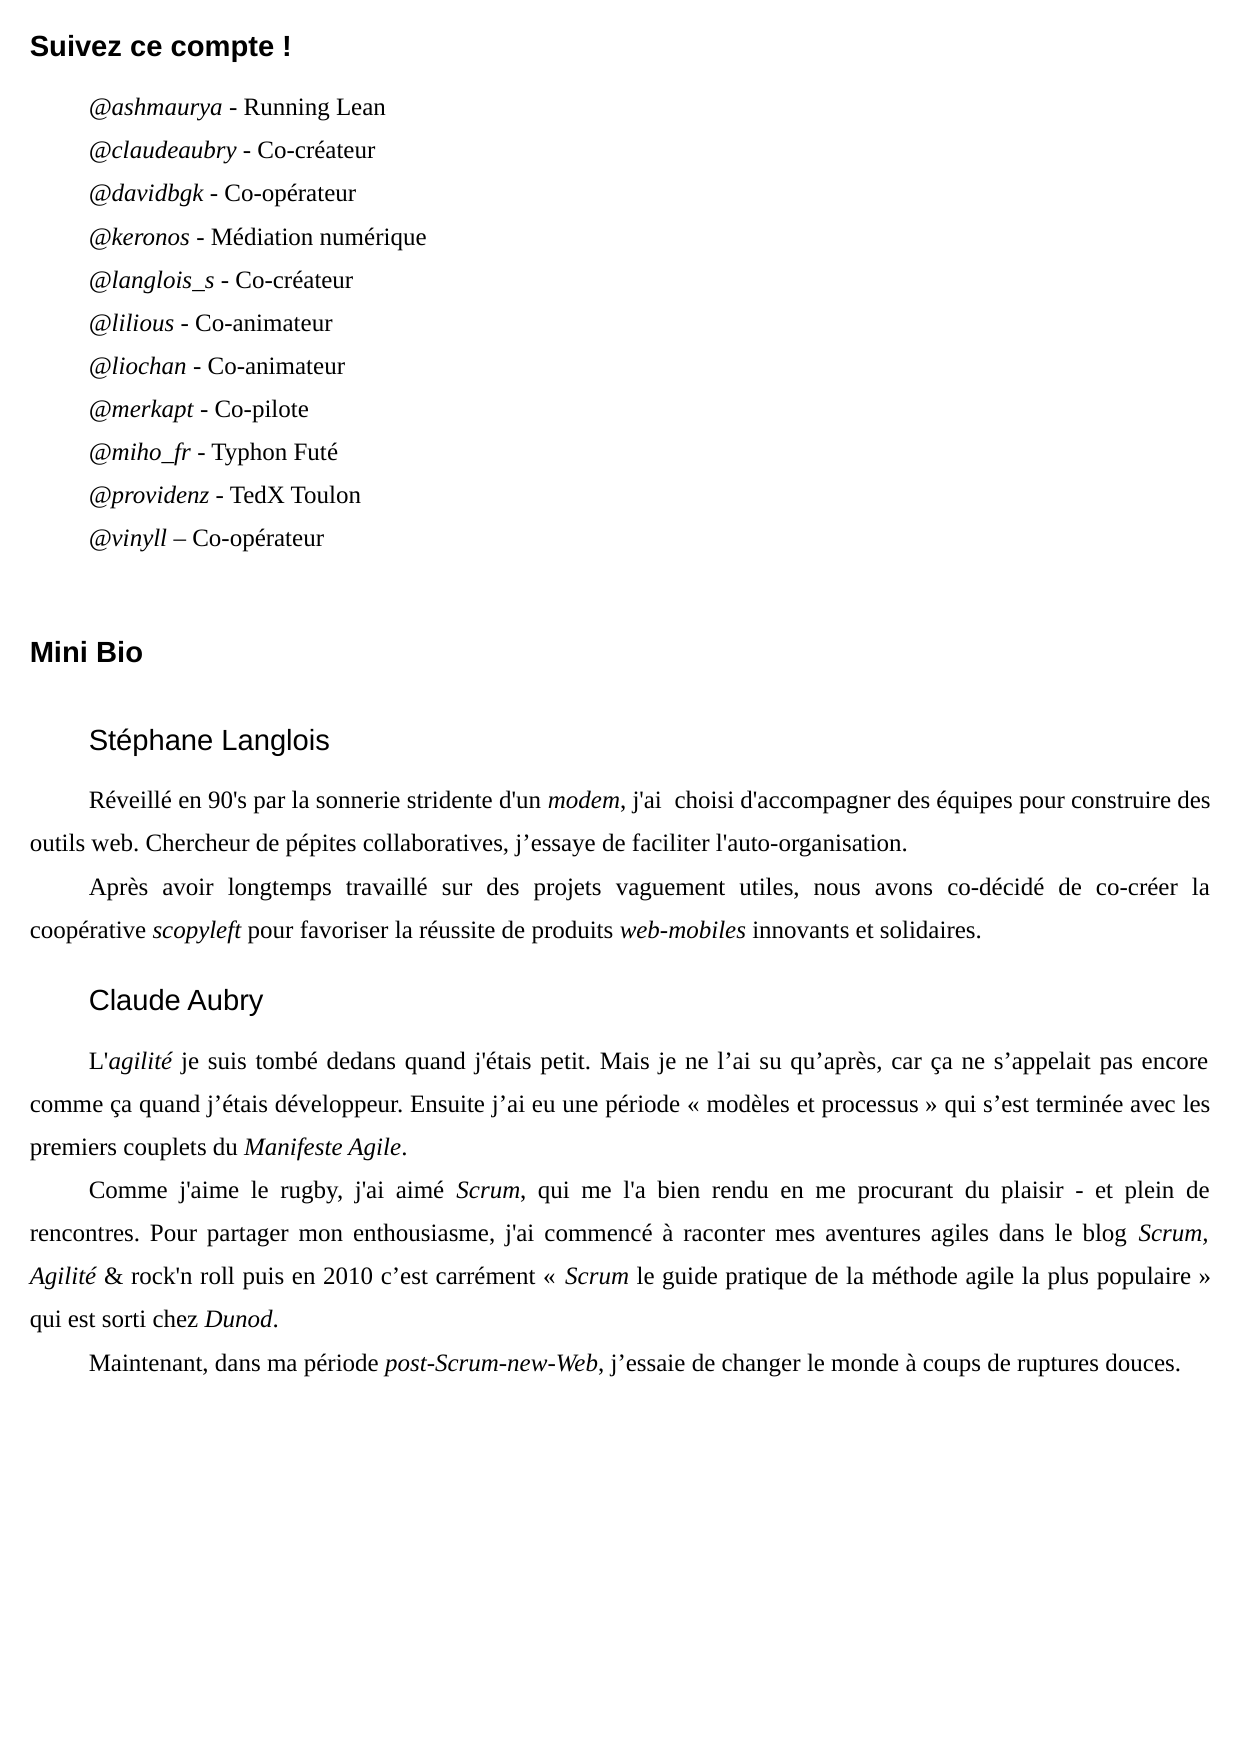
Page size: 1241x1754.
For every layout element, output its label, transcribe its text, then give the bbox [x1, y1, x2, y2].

subtitle Mini Bio [29, 635, 1211, 668]
text Après avoir longtemps travaillé sur des projets vaguement utiles, nous avons co-décidé de co-créer la coopérative scopyleft pour favoriser la réussite de produits web-mobiles innovants et solidaires. [29, 872, 1211, 943]
text L'agilité je suis tombé dedans quand j'étais petit. Mais je ne l’ai su qu’après, car ça ne s’appelait pas encore comme ça quand j’étais développeur. Ensuite j’ai eu une période « modèles et processus » qui s’est terminée avec les premiers couplets du Manifeste Agile. [29, 1046, 1211, 1161]
text @vinyll – Co-opérateur [29, 523, 1211, 552]
text Réveillé en 90's par la sonnerie stridente d'un modem, j'ai choisi d'accompagner des équipes pour construire des outils web. Chercheur de pépites collaboratives, j’essaye de faciliter l'auto-organisation. [29, 785, 1211, 857]
text @langlois_s - Co-créateur [29, 265, 1211, 293]
text @merkapt - Co-pilote [29, 394, 1211, 423]
text Comme j'aime le rugby, j'ai aimé Scrum, qui me l'a bien rendu en me procurant du plaisir - et plein de rencontres. Pour partager mon enthousiasme, j'ai commencé à raconter mes aventures agiles dans le blog Scrum, Agilité & rock'n roll puis en 2010 c’est carrément « Scrum le guide pratique de la méthode agile la plus populaire » qui est sorti chez Dunod. [29, 1175, 1211, 1333]
text @lilious - Co-animateur [29, 308, 1211, 337]
text Maintenant, dans ma période post-Scrum-new-Web, j’essaie de changer le monde à coups de ruptures douces. [29, 1348, 1211, 1376]
text @claudeaubry - Co-créateur [29, 135, 1211, 164]
text @miho_fr - Typhon Futé [29, 437, 1211, 466]
text @keronos - Médiation numérique [29, 222, 1211, 250]
subtitle Stéphane Langlois [29, 723, 1211, 756]
text @davidbgk - Co-opérateur [29, 178, 1211, 207]
subtitle Claude Aubry [29, 983, 1211, 1016]
text @liochan - Co-animateur [29, 351, 1211, 380]
text @ashmaurya - Running Lean [29, 92, 1211, 121]
text @providenz - TedX Toulon [29, 480, 1211, 509]
subtitle Suivez ce compte ! [29, 29, 1211, 63]
